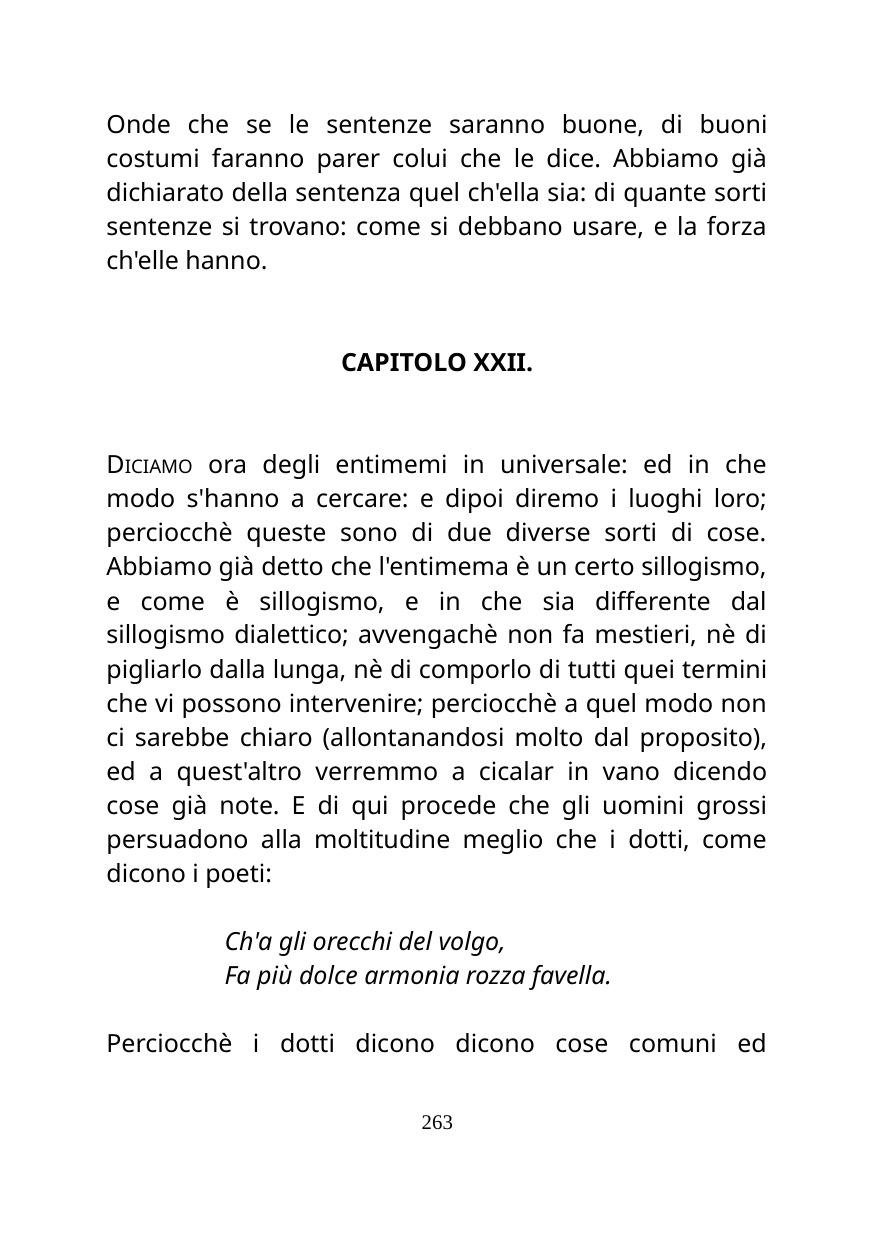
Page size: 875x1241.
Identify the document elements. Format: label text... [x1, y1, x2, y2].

text Fa più dolce armonia rozza favella. [106, 958, 768, 992]
text Onde che se le sentenze saranno buone, di buoni costumi faranno parer colui che le dice. Abbiamo già dichiarato della sentenza quel ch'ella sia: di quante sorti sentenze si trovano: come si debbano usare, e la forza ch'elle hanno. [106, 106, 768, 277]
text DICIAMO ora degli entimemi in universale: ed in che modo s'hanno a cercare: e dipoi diremo i luoghi loro; perciocchè queste sono di due diverse sorti di cose. Abbiamo già detto che l'entimema è un certo sillogismo, e come è sillogismo, e in che sia differente dal sillogismo dialettico; avvengachè non fa mestieri, nè di pigliarlo dalla lunga, nè di comporlo di tutti quei termini che vi possono intervenire; perciocchè a quel modo non ci sarebbe chiaro (allontanandosi molto dal proposito), ed a quest'altro verremmo a cicalar in vano dicendo cose già note. E di qui procede che gli uomini grossi persuadono alla moltitudine meglio che i dotti, come dicono i poeti: [106, 447, 768, 890]
text Perciocchè i dotti dicono dicono cose comuni ed [106, 1026, 768, 1060]
text Ch'a gli orecchi del volgo, [106, 924, 768, 958]
text CAPITOLO XXII. [106, 345, 768, 379]
